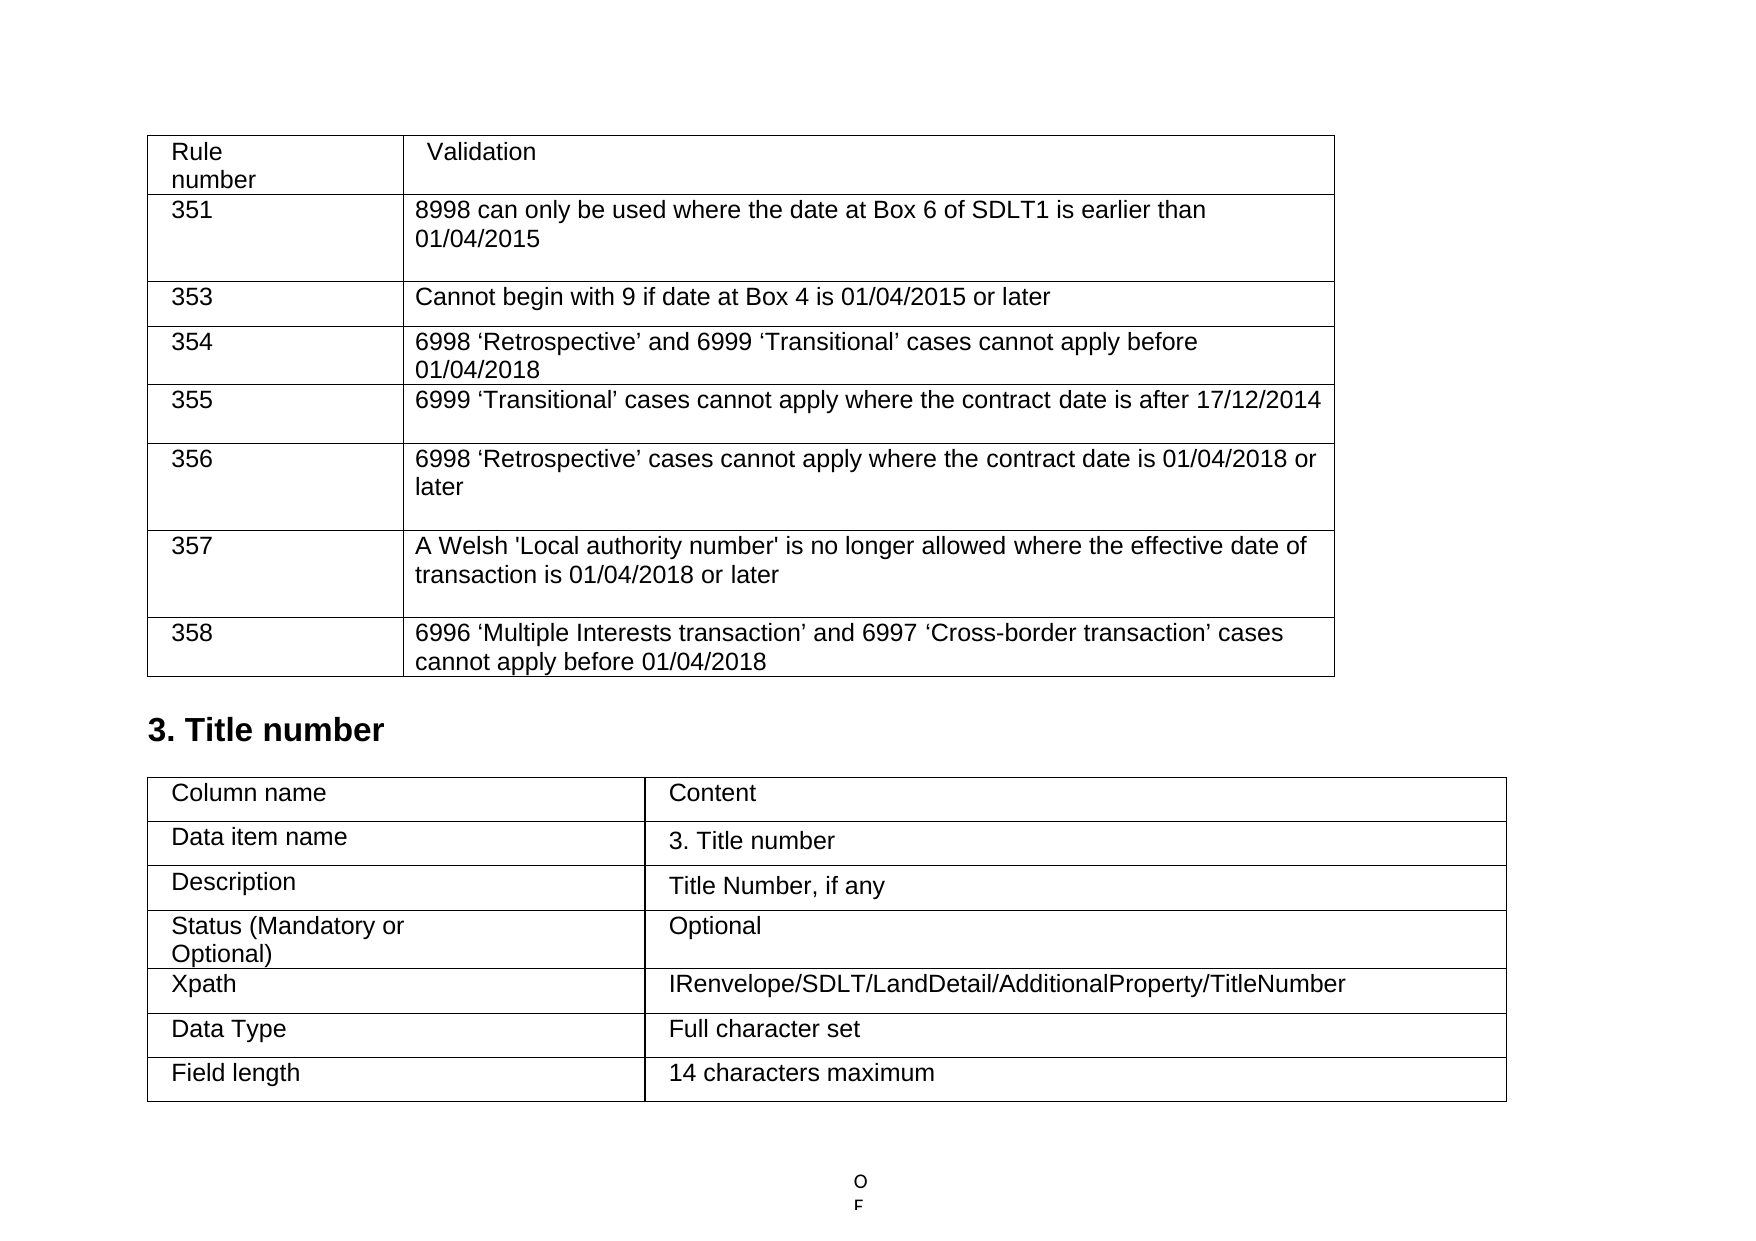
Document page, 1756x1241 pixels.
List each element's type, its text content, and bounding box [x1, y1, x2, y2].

table_cell 353 [148, 282, 403, 326]
table_cell 8998 can only be used where the date at Box 6 of SDLT1 is earlier than 01/04/2015 [404, 195, 1334, 281]
table_cell Data item name [148, 822, 644, 865]
table_cell 354 [148, 327, 403, 384]
table_cell 6998 ‘Retrospective’ cases cannot apply where the contract date is 01/04/2018 or later [404, 444, 1334, 530]
table_cell Xpath [148, 969, 644, 1012]
table_header Validation [404, 136, 1334, 194]
table_header Content [646, 778, 1506, 821]
table_cell Optional [646, 911, 1506, 968]
table_cell Description [148, 866, 644, 910]
table_cell 6999 ‘Transitional’ cases cannot apply where the contract date is after 17/12/2014 [404, 385, 1334, 443]
table_cell 6996 ‘Multiple Interests transaction’ and 6997 ‘Cross-border transaction’ cases cannot apply before 01/04/2018 [404, 618, 1334, 676]
table_cell 355 [148, 385, 403, 443]
table_cell 14 characters maximum [646, 1058, 1506, 1101]
table_cell IRenvelope/SDLT/LandDetail/AdditionalProperty/TitleNumber [646, 969, 1506, 1012]
table_cell Cannot begin with 9 if date at Box 4 is 01/04/2015 or later [404, 282, 1334, 326]
table_cell 358 [148, 618, 403, 676]
table_cell 356 [148, 444, 403, 530]
table_cell Title Number, if any [646, 866, 1506, 910]
table_cell Full character set [646, 1014, 1506, 1057]
table_cell 357 [148, 531, 403, 617]
table_cell A Welsh 'Local authority number' is no longer allowed where the effective date of transaction is 01/04/2018 or later [404, 531, 1334, 617]
table_cell 351 [148, 195, 403, 281]
table_header Column name [148, 778, 644, 821]
table_cell 6998 ‘Retrospective’ and 6999 ‘Transitional’ cases cannot apply before 01/04/2018 [404, 327, 1334, 384]
table_cell Status (Mandatory or Optional) [148, 911, 644, 968]
subtitle 3. Title number [148, 710, 1515, 748]
table_header Rule number [148, 136, 403, 194]
table_cell Field length [148, 1058, 644, 1101]
table_cell Data Type [148, 1014, 644, 1057]
table_cell 3. Title number [646, 822, 1506, 865]
